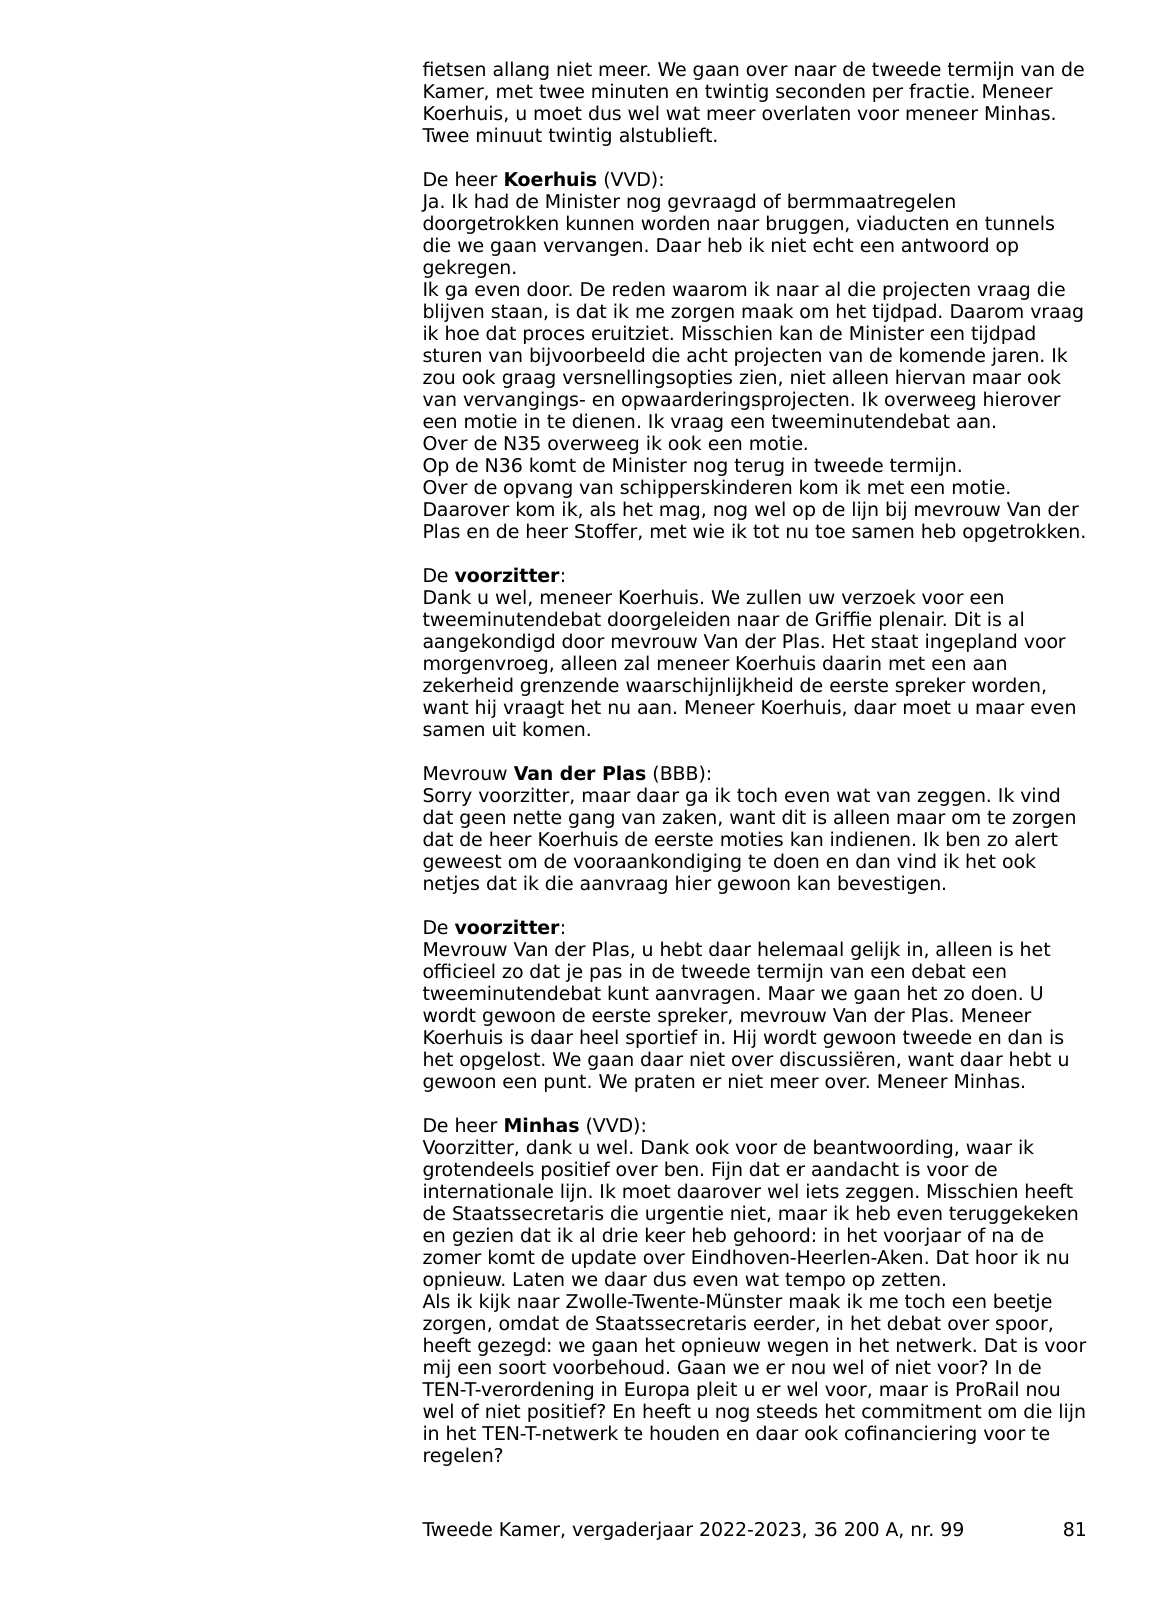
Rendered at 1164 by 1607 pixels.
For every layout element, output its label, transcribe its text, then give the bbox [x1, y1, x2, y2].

text Dank u wel, meneer Koerhuis. We zullen uw verzoek voor een tweeminutendebat doorgeleiden naar de Griffie plenair. Dit is al aangekondigd door mevrouw Van der Plas. Het staat ingepland voor morgenvroeg, alleen zal meneer Koerhuis daarin met een aan zekerheid grenzende waarschijnlijkheid de eerste spreker worden, want hij vraagt het nu aan. Meneer Koerhuis, daar moet u maar even samen uit komen. [422, 587, 1087, 741]
text Ja. Ik had de Minister nog gevraagd of bermmaatregelen doorgetrokken kunnen worden naar bruggen, viaducten en tunnels die we gaan vervangen. Daar heb ik niet echt een antwoord op gekregen. [422, 191, 1087, 279]
text De heer Koerhuis (VVD): [422, 169, 1087, 191]
text De voorzitter: [422, 917, 1087, 939]
text Als ik kijk naar Zwolle-Twente-Münster maak ik me toch een beetje zorgen, omdat de Staatssecretaris eerder, in het debat over spoor, heeft gezegd: we gaan het opnieuw wegen in het netwerk. Dat is voor mij een soort voorbehoud. Gaan we er nou wel of niet voor? In de TEN-T-verordening in Europa pleit u er wel voor, maar is ProRail nou wel of niet positief? En heeft u nog steeds het commitment om die lijn in het TEN-T-netwerk te houden en daar ook cofinanciering voor te regelen? [422, 1291, 1087, 1467]
text Over de N35 overweeg ik ook een motie. [422, 433, 1087, 455]
text Ik ga even door. De reden waarom ik naar al die projecten vraag die blijven staan, is dat ik me zorgen maak om het tijdpad. Daarom vraag ik hoe dat proces eruitziet. Misschien kan de Minister een tijdpad sturen van bijvoorbeeld die acht projecten van de komende jaren. Ik zou ook graag versnellingsopties zien, niet alleen hiervan maar ook van vervangings- en opwaarderingsprojecten. Ik overweeg hierover een motie in te dienen. Ik vraag een tweeminutendebat aan. [422, 279, 1087, 433]
text Over de opvang van schipperskinderen kom ik met een motie. Daarover kom ik, als het mag, nog wel op de lijn bij mevrouw Van der Plas en de heer Stoffer, met wie ik tot nu toe samen heb opgetrokken. [422, 477, 1087, 543]
text Sorry voorzitter, maar daar ga ik toch even wat van zeggen. Ik vind dat geen nette gang van zaken, want dit is alleen maar om te zorgen dat de heer Koerhuis de eerste moties kan indienen. Ik ben zo alert geweest om de vooraankondiging te doen en dan vind ik het ook netjes dat ik die aanvraag hier gewoon kan bevestigen. [422, 785, 1087, 895]
text Op de N36 komt de Minister nog terug in tweede termijn. [422, 455, 1087, 477]
text De voorzitter: [422, 565, 1087, 587]
text Voorzitter, dank u wel. Dank ook voor de beantwoording, waar ik grotendeels positief over ben. Fijn dat er aandacht is voor de internationale lijn. Ik moet daarover wel iets zeggen. Misschien heeft de Staatssecretaris die urgentie niet, maar ik heb even teruggekeken en gezien dat ik al drie keer heb gehoord: in het voorjaar of na de zomer komt de update over Eindhoven-Heerlen-Aken. Dat hoor ik nu opnieuw. Laten we daar dus even wat tempo op zetten. [422, 1137, 1087, 1291]
text Mevrouw Van der Plas (BBB): [422, 763, 1087, 785]
text Mevrouw Van der Plas, u hebt daar helemaal gelijk in, alleen is het officieel zo dat je pas in de tweede termijn van een debat een tweeminutendebat kunt aanvragen. Maar we gaan het zo doen. U wordt gewoon de eerste spreker, mevrouw Van der Plas. Meneer Koerhuis is daar heel sportief in. Hij wordt gewoon tweede en dan is het opgelost. We gaan daar niet over discussiëren, want daar hebt u gewoon een punt. We praten er niet meer over. Meneer Minhas. [422, 939, 1087, 1093]
text fietsen allang niet meer. We gaan over naar de tweede termijn van de Kamer, met twee minuten en twintig seconden per fractie. Meneer Koerhuis, u moet dus wel wat meer overlaten voor meneer Minhas. Twee minuut twintig alstublieft. [422, 59, 1087, 147]
text De heer Minhas (VVD): [422, 1115, 1087, 1137]
